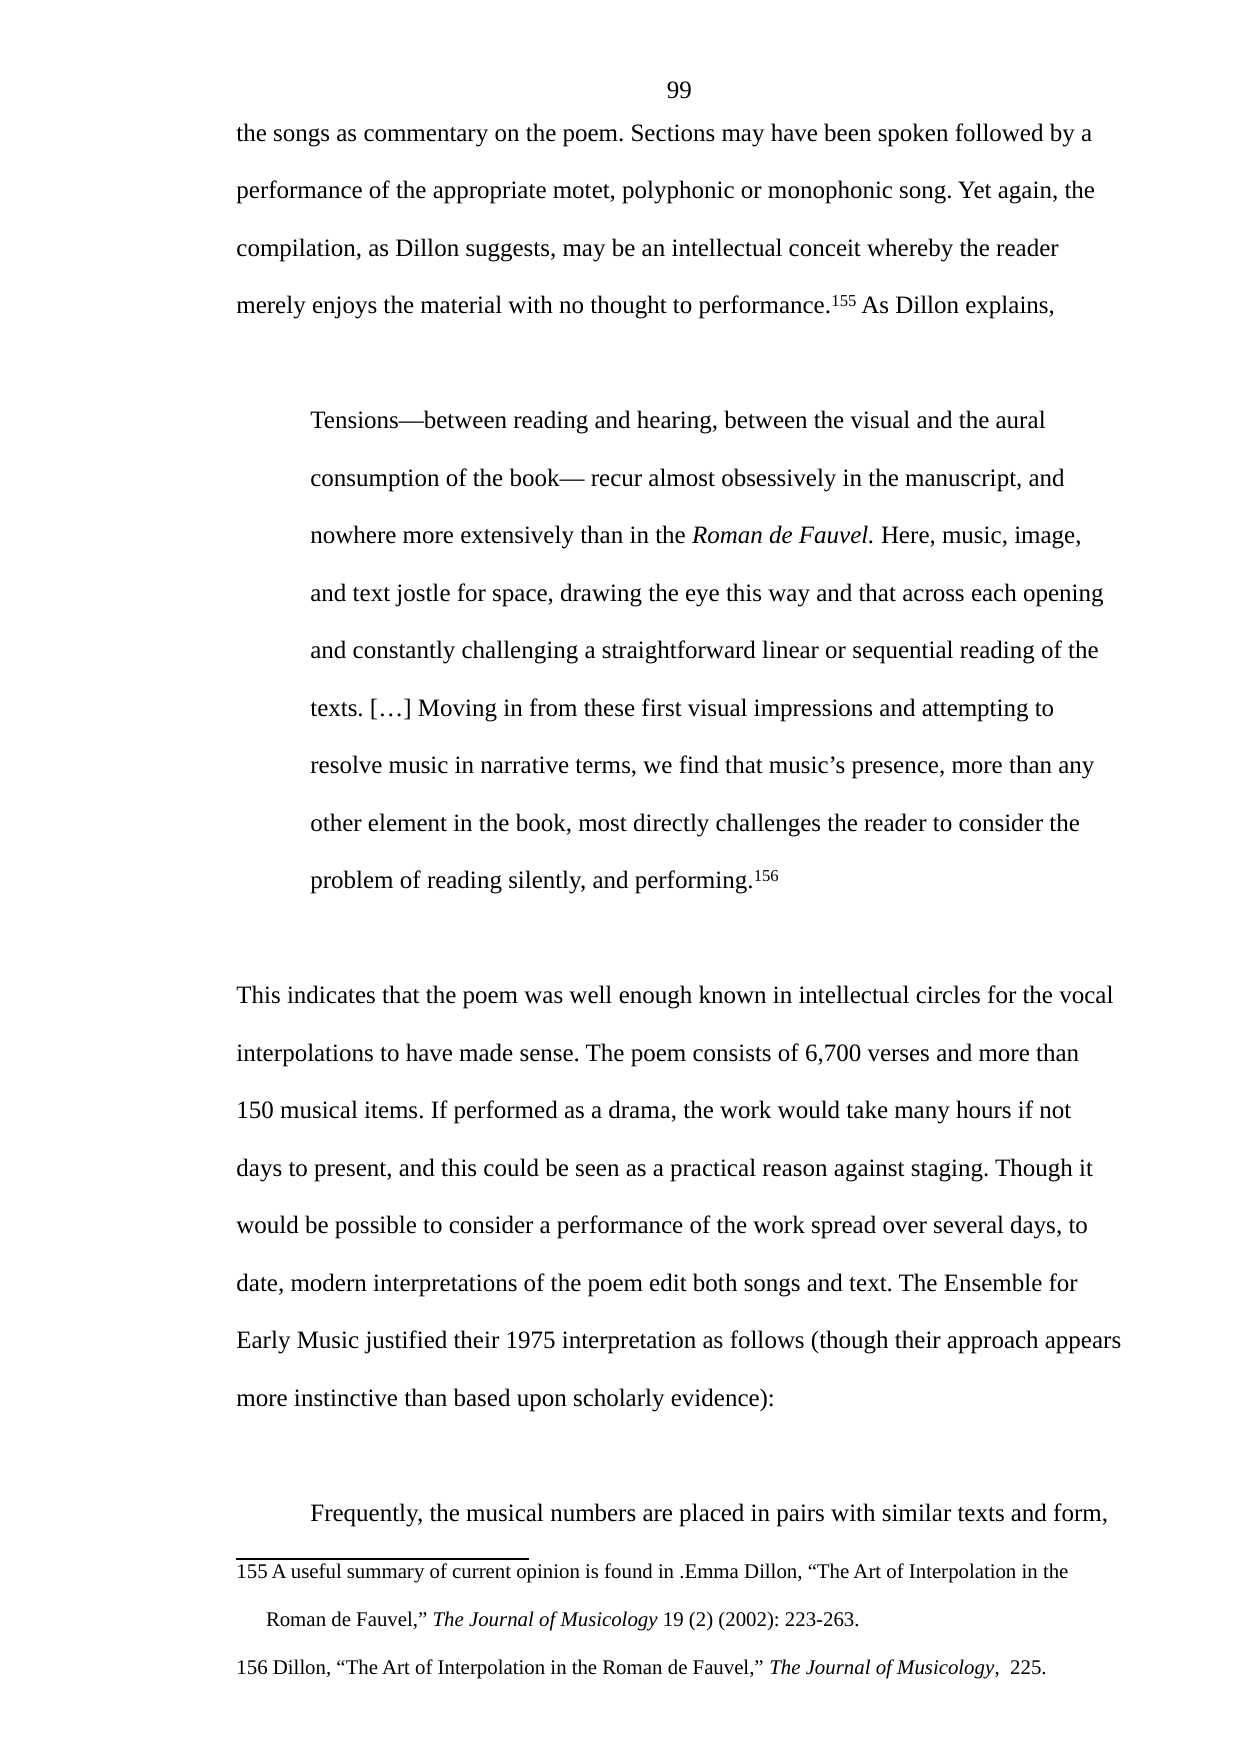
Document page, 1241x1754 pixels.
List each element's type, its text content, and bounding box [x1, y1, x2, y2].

text Frequently, the musical numbers are placed in pairs with similar texts and form, [310, 1498, 1122, 1527]
text A useful summary of current opinion is found in .Emma Dillon, “The Art of Interpolation in the Roman de Fauvel,” The Journal of Musicology 19 (2) (2002): 223-263. [236, 1559, 1122, 1631]
text Dillon, “The Art of Interpolation in the Roman de Fauvel,” The Journal of Musicology, 225. [236, 1655, 1122, 1679]
text This indicates that the poem was well enough known in intellectual circles for the vocal interpolations to have made sense. The poem consists of 6,700 verses and more than 150 musical items. If performed as a drama, the work would take many hours if not days to present, and this could be seen as a practical reason against staging. Though it would be possible to consider a performance of the work spread over several days, to date, modern interpretations of the poem edit both songs and text. The Ensemble for Early Music justified their 1975 interpretation as follows (though their approach appears more instinctive than based upon scholarly evidence): [236, 981, 1122, 1412]
text the songs as commentary on the poem. Sections may have been spoken followed by a performance of the appropriate motet, polyphonic or monophonic song. Yet again, the compilation, as Dillon suggests, may be an intellectual conceit whereby the reader merely enjoys the material with no thought to performance. As Dillon explains, [236, 118, 1122, 319]
text Tensions—between reading and hearing, between the visual and the aural consumption of the book— recur almost obsessively in the manuscript, and nowhere more extensively than in the Roman de Fauvel. Here, music, image, and text jostle for space, drawing the eye this way and that across each opening and constantly challenging a straightforward linear or sequential reading of the texts. […] Moving in from these first visual impressions and attempting to resolve music in narrative terms, we find that music’s presence, more than any other element in the book, most directly challenges the reader to consider the problem of reading silently, and performing. [310, 406, 1122, 894]
